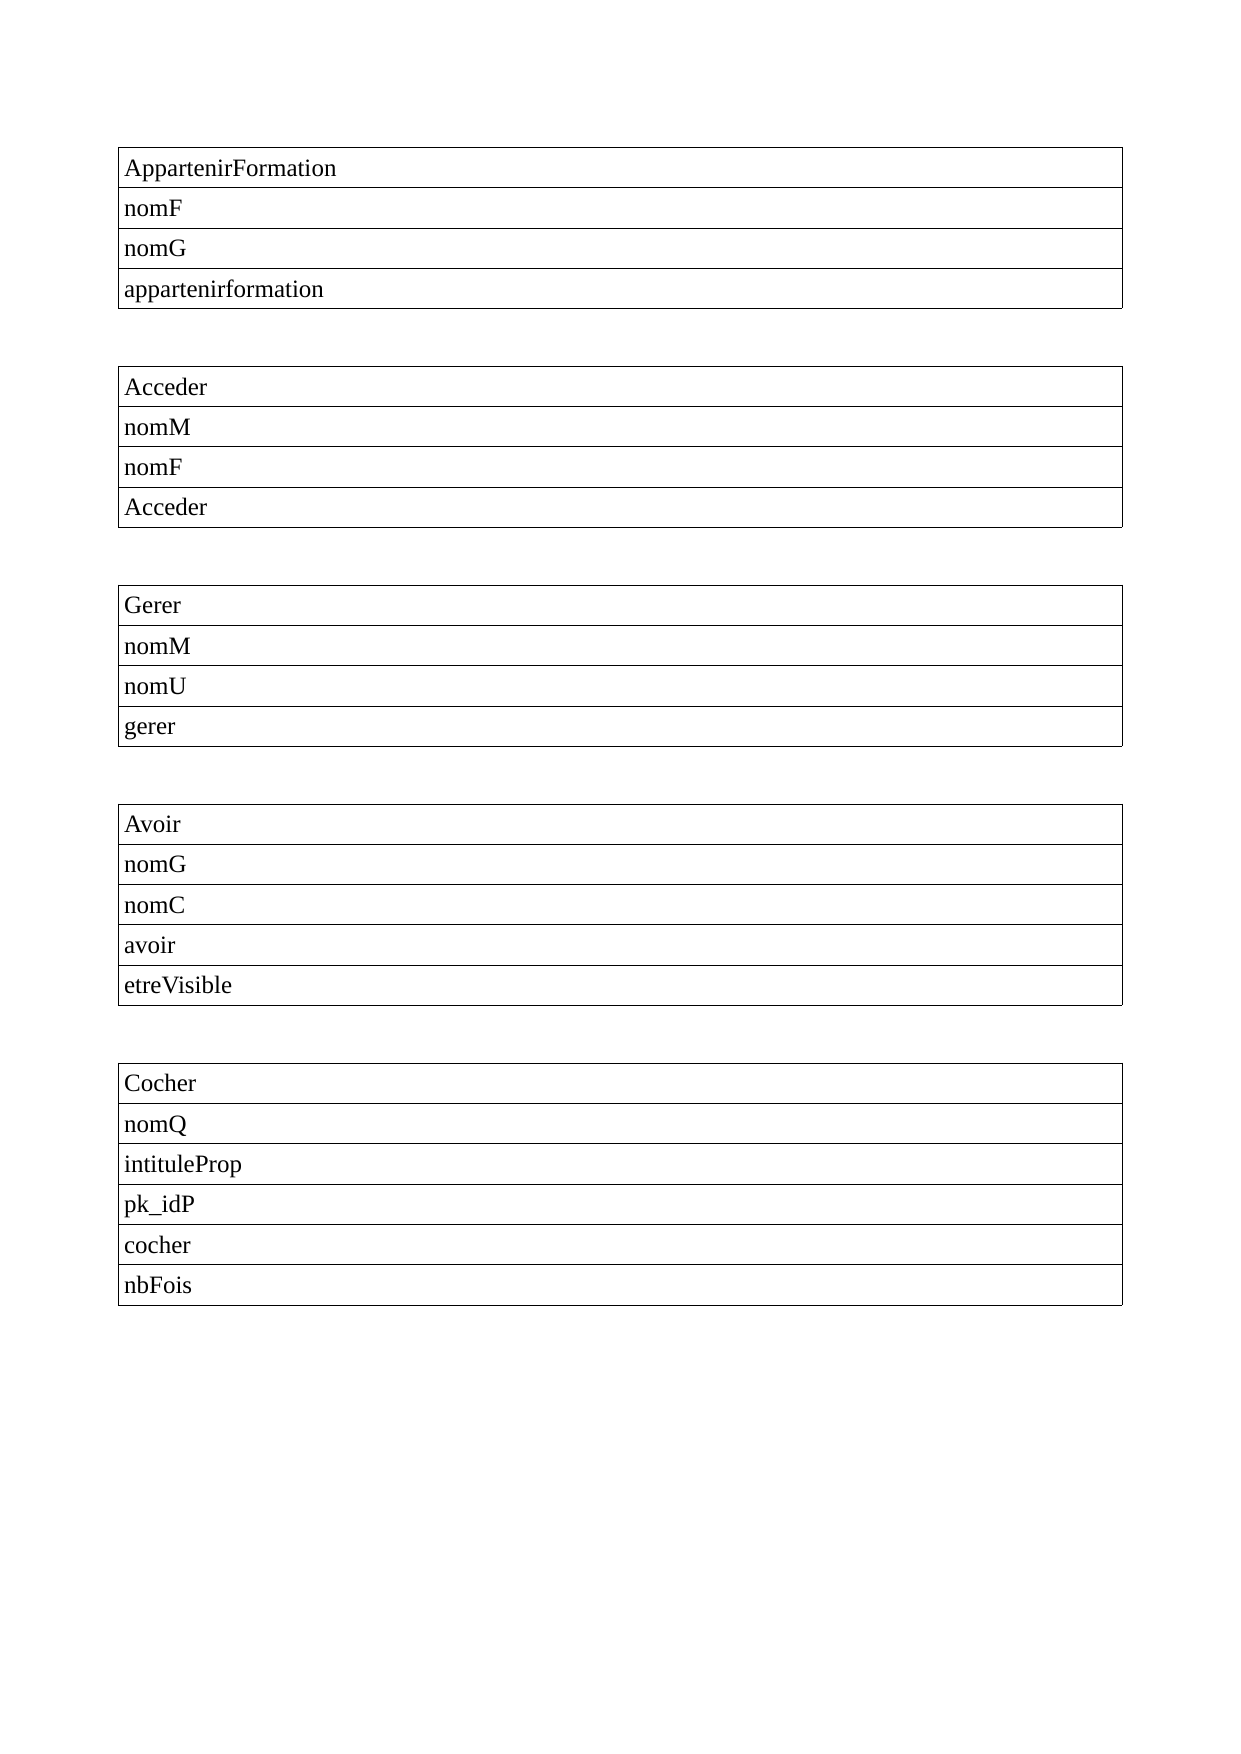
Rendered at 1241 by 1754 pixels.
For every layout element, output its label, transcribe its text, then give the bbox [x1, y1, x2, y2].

table_cell Acceder [119, 488, 1122, 527]
table_cell appartenirformation [119, 269, 1122, 308]
table_cell nbFois [119, 1265, 1122, 1304]
table_cell intituleProp [119, 1144, 1122, 1183]
table_cell pk_idP [119, 1185, 1122, 1224]
table_cell etreVisible [119, 966, 1122, 1005]
table_cell avoir [119, 925, 1122, 965]
table_cell nomF [119, 447, 1122, 487]
table_cell gerer [119, 707, 1122, 746]
table_cell nomM [119, 407, 1122, 446]
table_header Acceder [119, 367, 1122, 406]
table_cell nomM [119, 626, 1122, 665]
table_cell nomC [119, 885, 1122, 924]
table_cell nomQ [119, 1104, 1122, 1143]
table_header AppartenirFormation [119, 148, 1122, 187]
table_cell nomG [119, 845, 1122, 884]
table_header Gerer [119, 586, 1122, 625]
table_cell nomG [119, 229, 1122, 268]
table_cell nomF [119, 188, 1122, 227]
table_header Avoir [119, 805, 1122, 844]
table_header Cocher [119, 1064, 1122, 1103]
table_cell nomU [119, 666, 1122, 706]
table_cell cocher [119, 1225, 1122, 1264]
